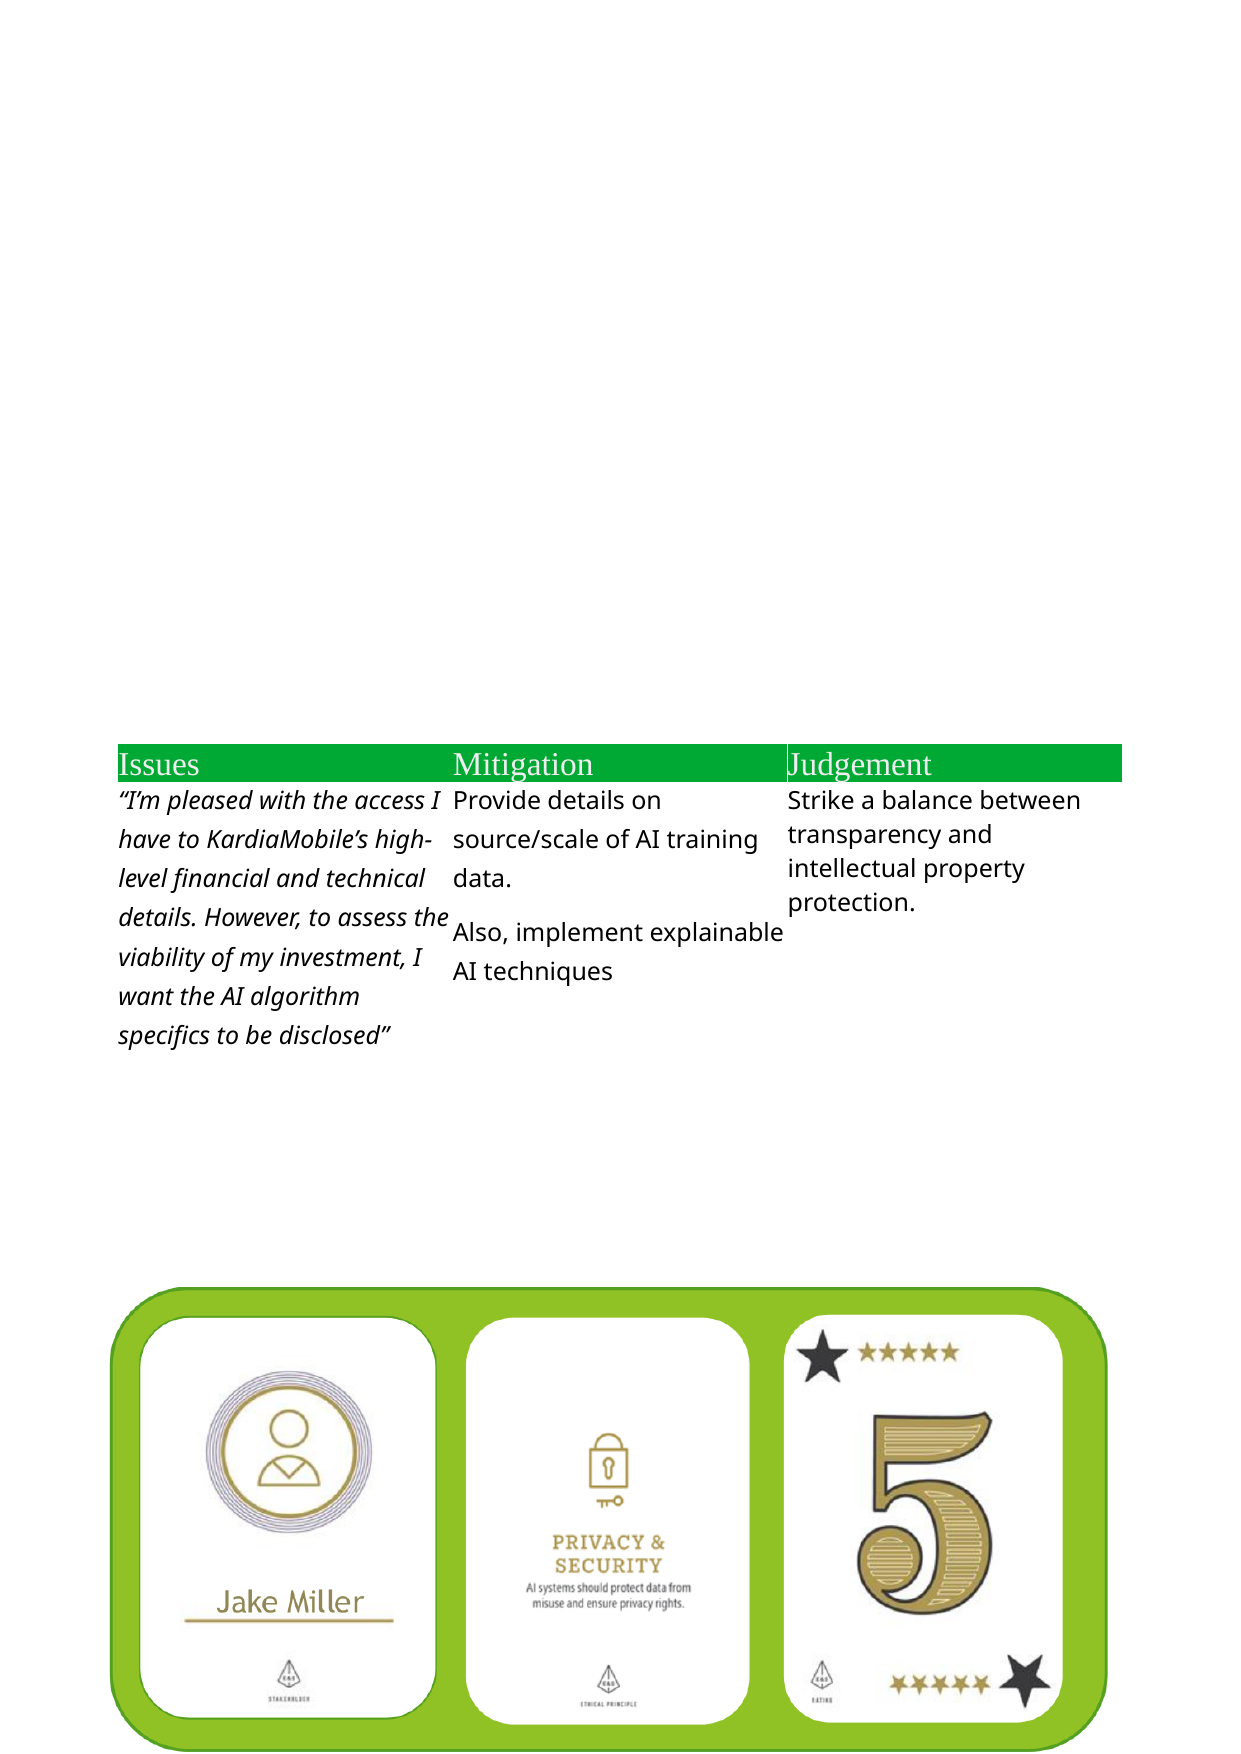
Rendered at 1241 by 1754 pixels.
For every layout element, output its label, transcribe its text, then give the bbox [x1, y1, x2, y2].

table_header Issues [118, 744, 453, 782]
table_cell Provide details on source/scale of AI training data. Also, implement explainable AI techniques [453, 783, 787, 1070]
table_cell “I’m pleased with the access I have to KardiaMobile’s high-level financial and technical details. However, to assess the viability of my investment, I want the AI algorithm specifics to be disclosed” [118, 783, 453, 1070]
table_header Judgement [788, 744, 1122, 782]
table_cell Strike a balance between transparency and intellectual property protection. [788, 783, 1122, 1070]
table_header Mitigation [453, 744, 787, 782]
picture [106, 1287, 1110, 1754]
